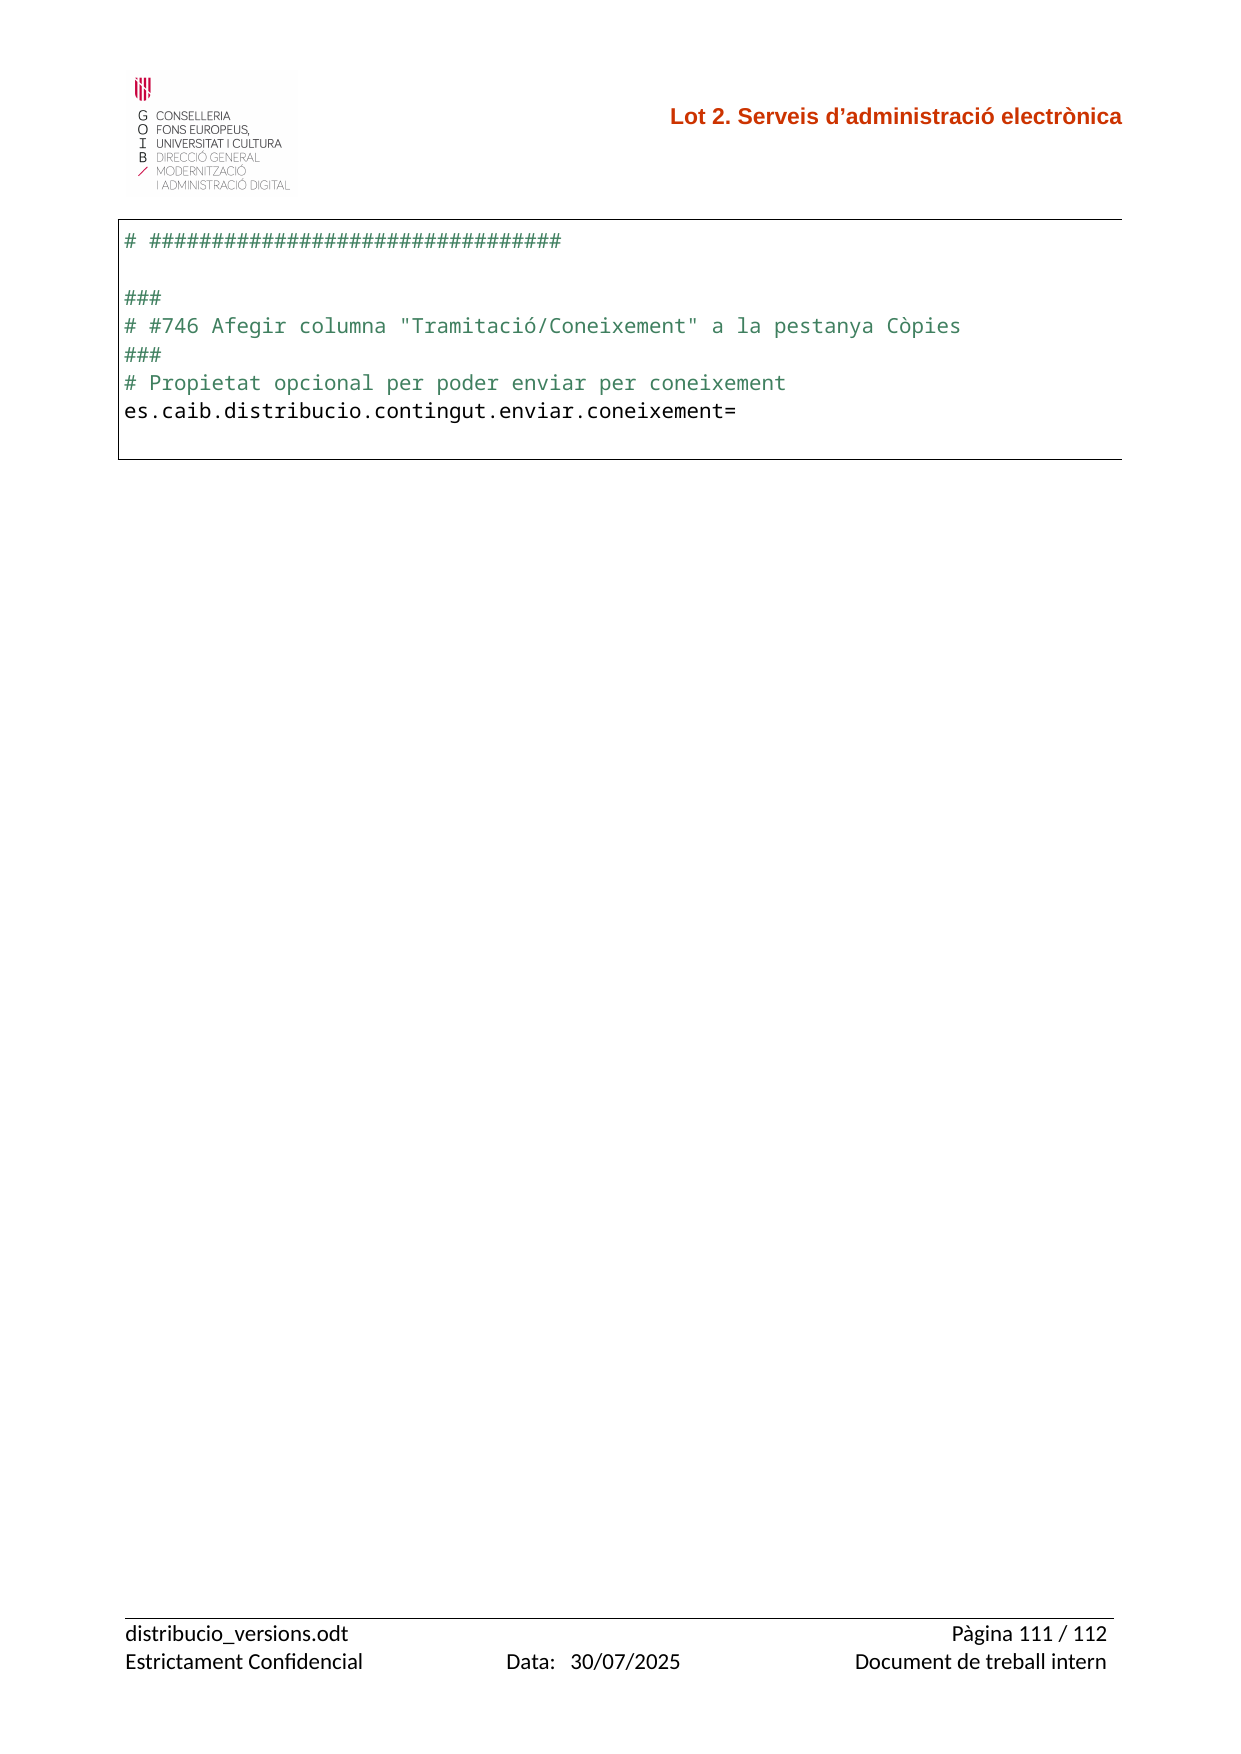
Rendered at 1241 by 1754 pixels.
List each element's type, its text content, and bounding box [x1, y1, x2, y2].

table_header # ################################# ### # #746 Afegir columna "Tramitació/Coneixement" a la pestanya Còpies ### # Propietat opcional per poder enviar per coneixement es.caib.distribucio.contingut.enviar.coneixement= [119, 220, 1122, 459]
picture [126, 70, 299, 197]
